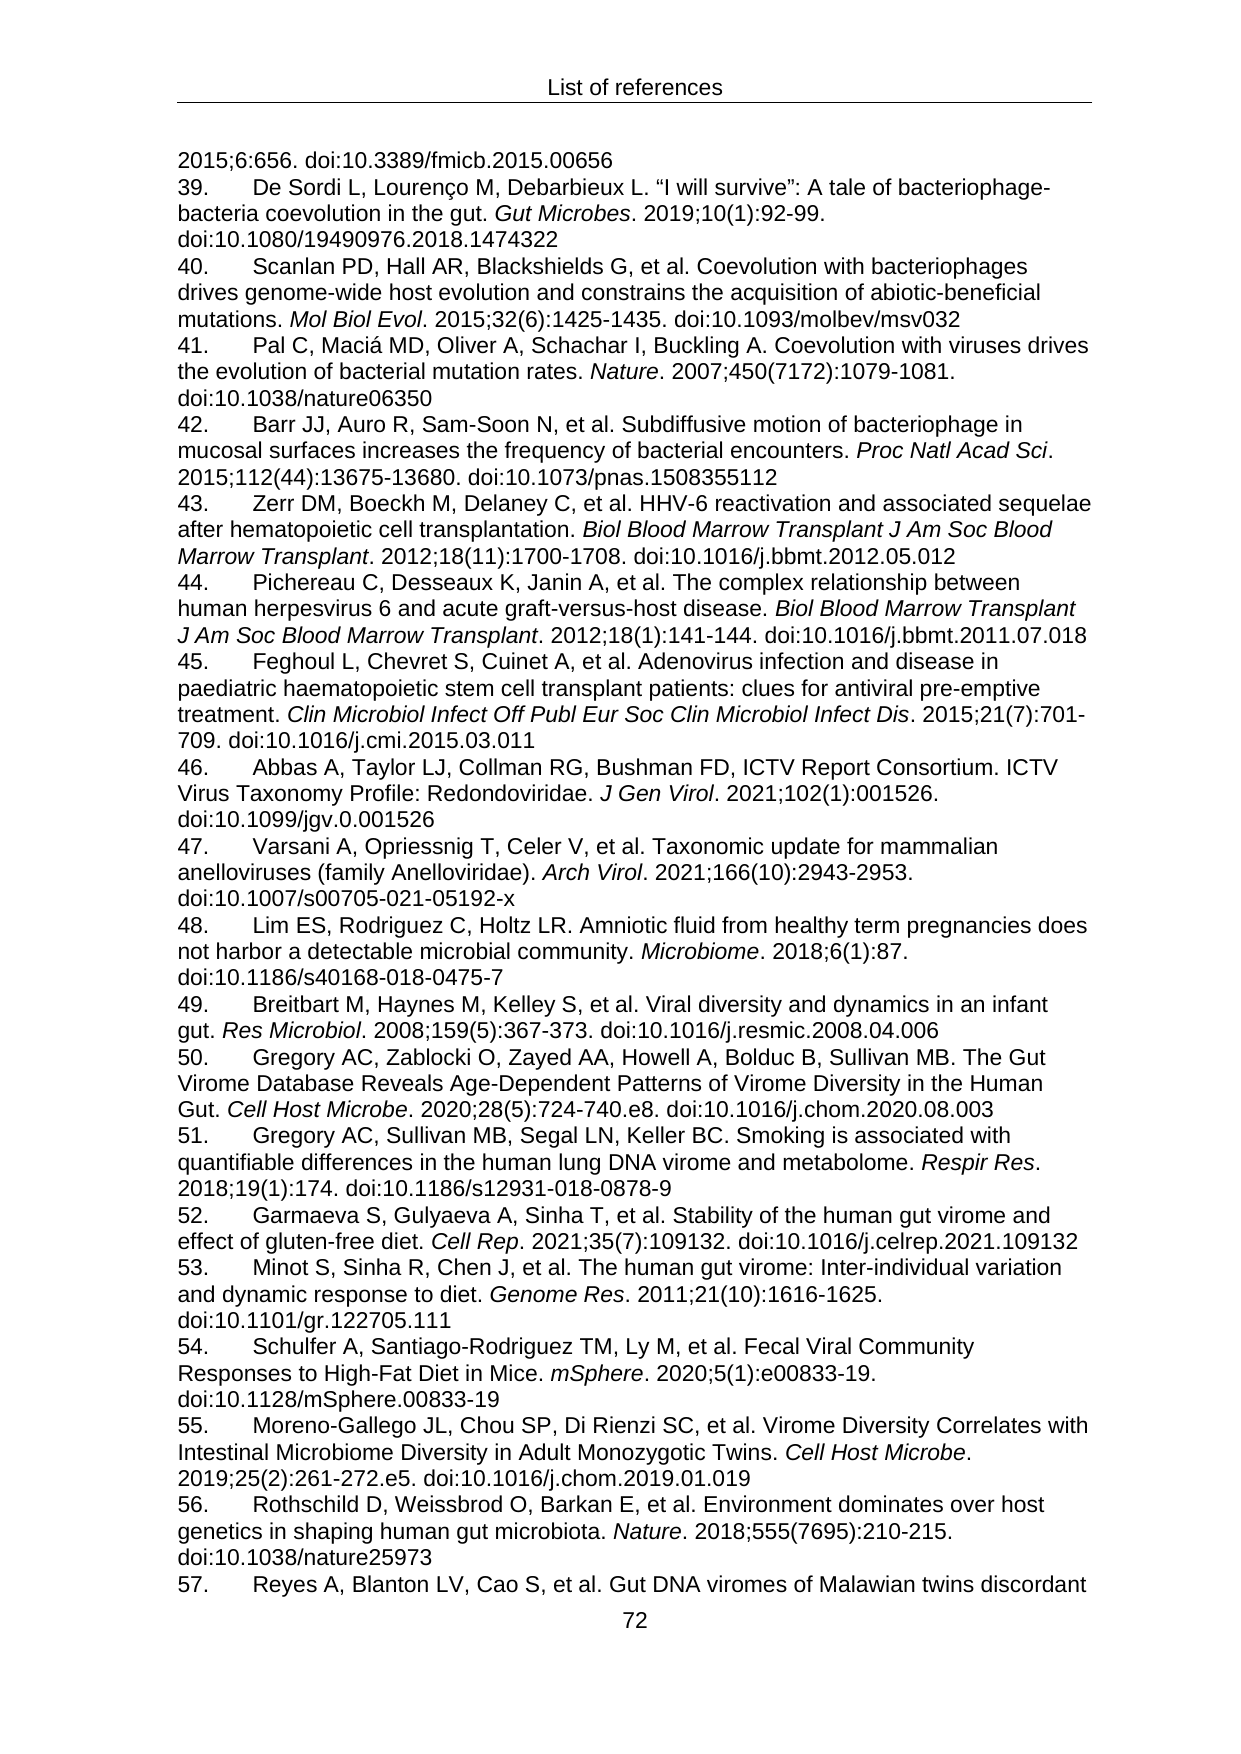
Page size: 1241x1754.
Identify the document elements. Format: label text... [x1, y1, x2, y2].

text 43. Zerr DM, Boeckh M, Delaney C, et al. HHV-6 reactivation and associated sequelae after hematopoietic cell transplantation. Biol Blood Marrow Transplant J Am Soc Blood Marrow Transplant. 2012;18(11):1700-1708. doi:10.1016/j.bbmt.2012.05.012 [177, 490, 1092, 569]
text 56. Rothschild D, Weissbrod O, Barkan E, et al. Environment dominates over host genetics in shaping human gut microbiota. Nature. 2018;555(7695):210-215. doi:10.1038/nature25973 [177, 1491, 1092, 1571]
text 54. Schulfer A, Santiago-Rodriguez TM, Ly M, et al. Fecal Viral Community Responses to High-Fat Diet in Mice. mSphere. 2020;5(1):e00833-19. doi:10.1128/mSphere.00833-19 [177, 1333, 1092, 1412]
text 2015;6:656. doi:10.3389/fmicb.2015.00656 [177, 147, 1092, 174]
text 49. Breitbart M, Haynes M, Kelley S, et al. Viral diversity and dynamics in an infant gut. Res Microbiol. 2008;159(5):367-373. doi:10.1016/j.resmic.2008.04.006 [177, 991, 1092, 1043]
text 57. Reyes A, Blanton LV, Cao S, et al. Gut DNA viromes of Malawian twins discordant [177, 1571, 1092, 1597]
text 47. Varsani A, Opriessnig T, Celer V, et al. Taxonomic update for mammalian anelloviruses (family Anelloviridae). Arch Virol. 2021;166(10):2943-2953. doi:10.1007/s00705-021-05192-x [177, 833, 1092, 912]
text 40. Scanlan PD, Hall AR, Blackshields G, et al. Coevolution with bacteriophages drives genome-wide host evolution and constrains the acquisition of abiotic-beneficial mutations. Mol Biol Evol. 2015;32(6):1425-1435. doi:10.1093/molbev/msv032 [177, 253, 1092, 332]
text 52. Garmaeva S, Gulyaeva A, Sinha T, et al. Stability of the human gut virome and effect of gluten-free diet. Cell Rep. 2021;35(7):109132. doi:10.1016/j.celrep.2021.109132 [177, 1202, 1092, 1254]
text 45. Feghoul L, Chevret S, Cuinet A, et al. Adenovirus infection and disease in paediatric haematopoietic stem cell transplant patients: clues for antiviral pre-emptive treatment. Clin Microbiol Infect Off Publ Eur Soc Clin Microbiol Infect Dis. 2015;21(7):701-709. doi:10.1016/j.cmi.2015.03.011 [177, 648, 1092, 753]
text 42. Barr JJ, Auro R, Sam-Soon N, et al. Subdiffusive motion of bacteriophage in mucosal surfaces increases the frequency of bacterial encounters. Proc Natl Acad Sci. 2015;112(44):13675-13680. doi:10.1073/pnas.1508355112 [177, 411, 1092, 490]
text 41. Pal C, Maciá MD, Oliver A, Schachar I, Buckling A. Coevolution with viruses drives the evolution of bacterial mutation rates. Nature. 2007;450(7172):1079-1081. doi:10.1038/nature06350 [177, 332, 1092, 411]
text 46. Abbas A, Taylor LJ, Collman RG, Bushman FD, ICTV Report Consortium. ICTV Virus Taxonomy Profile: Redondoviridae. J Gen Virol. 2021;102(1):001526. doi:10.1099/jgv.0.001526 [177, 753, 1092, 833]
text 53. Minot S, Sinha R, Chen J, et al. The human gut virome: Inter-individual variation and dynamic response to diet. Genome Res. 2011;21(10):1616-1625. doi:10.1101/gr.122705.111 [177, 1254, 1092, 1333]
text 51. Gregory AC, Sullivan MB, Segal LN, Keller BC. Smoking is associated with quantifiable differences in the human lung DNA virome and metabolome. Respir Res. 2018;19(1):174. doi:10.1186/s12931-018-0878-9 [177, 1122, 1092, 1202]
text 50. Gregory AC, Zablocki O, Zayed AA, Howell A, Bolduc B, Sullivan MB. The Gut Virome Database Reveals Age-Dependent Patterns of Virome Diversity in the Human Gut. Cell Host Microbe. 2020;28(5):724-740.e8. doi:10.1016/j.chom.2020.08.003 [177, 1043, 1092, 1122]
text 44. Pichereau C, Desseaux K, Janin A, et al. The complex relationship between human herpesvirus 6 and acute graft-versus-host disease. Biol Blood Marrow Transplant J Am Soc Blood Marrow Transplant. 2012;18(1):141-144. doi:10.1016/j.bbmt.2011.07.018 [177, 569, 1092, 648]
text 55. Moreno-Gallego JL, Chou SP, Di Rienzi SC, et al. Virome Diversity Correlates with Intestinal Microbiome Diversity in Adult Monozygotic Twins. Cell Host Microbe. 2019;25(2):261-272.e5. doi:10.1016/j.chom.2019.01.019 [177, 1412, 1092, 1491]
text 48. Lim ES, Rodriguez C, Holtz LR. Amniotic fluid from healthy term pregnancies does not harbor a detectable microbial community. Microbiome. 2018;6(1):87. doi:10.1186/s40168-018-0475-7 [177, 912, 1092, 991]
text 39. De Sordi L, Lourenço M, Debarbieux L. “I will survive”: A tale of bacteriophage-bacteria coevolution in the gut. Gut Microbes. 2019;10(1):92-99. doi:10.1080/19490976.2018.1474322 [177, 174, 1092, 253]
